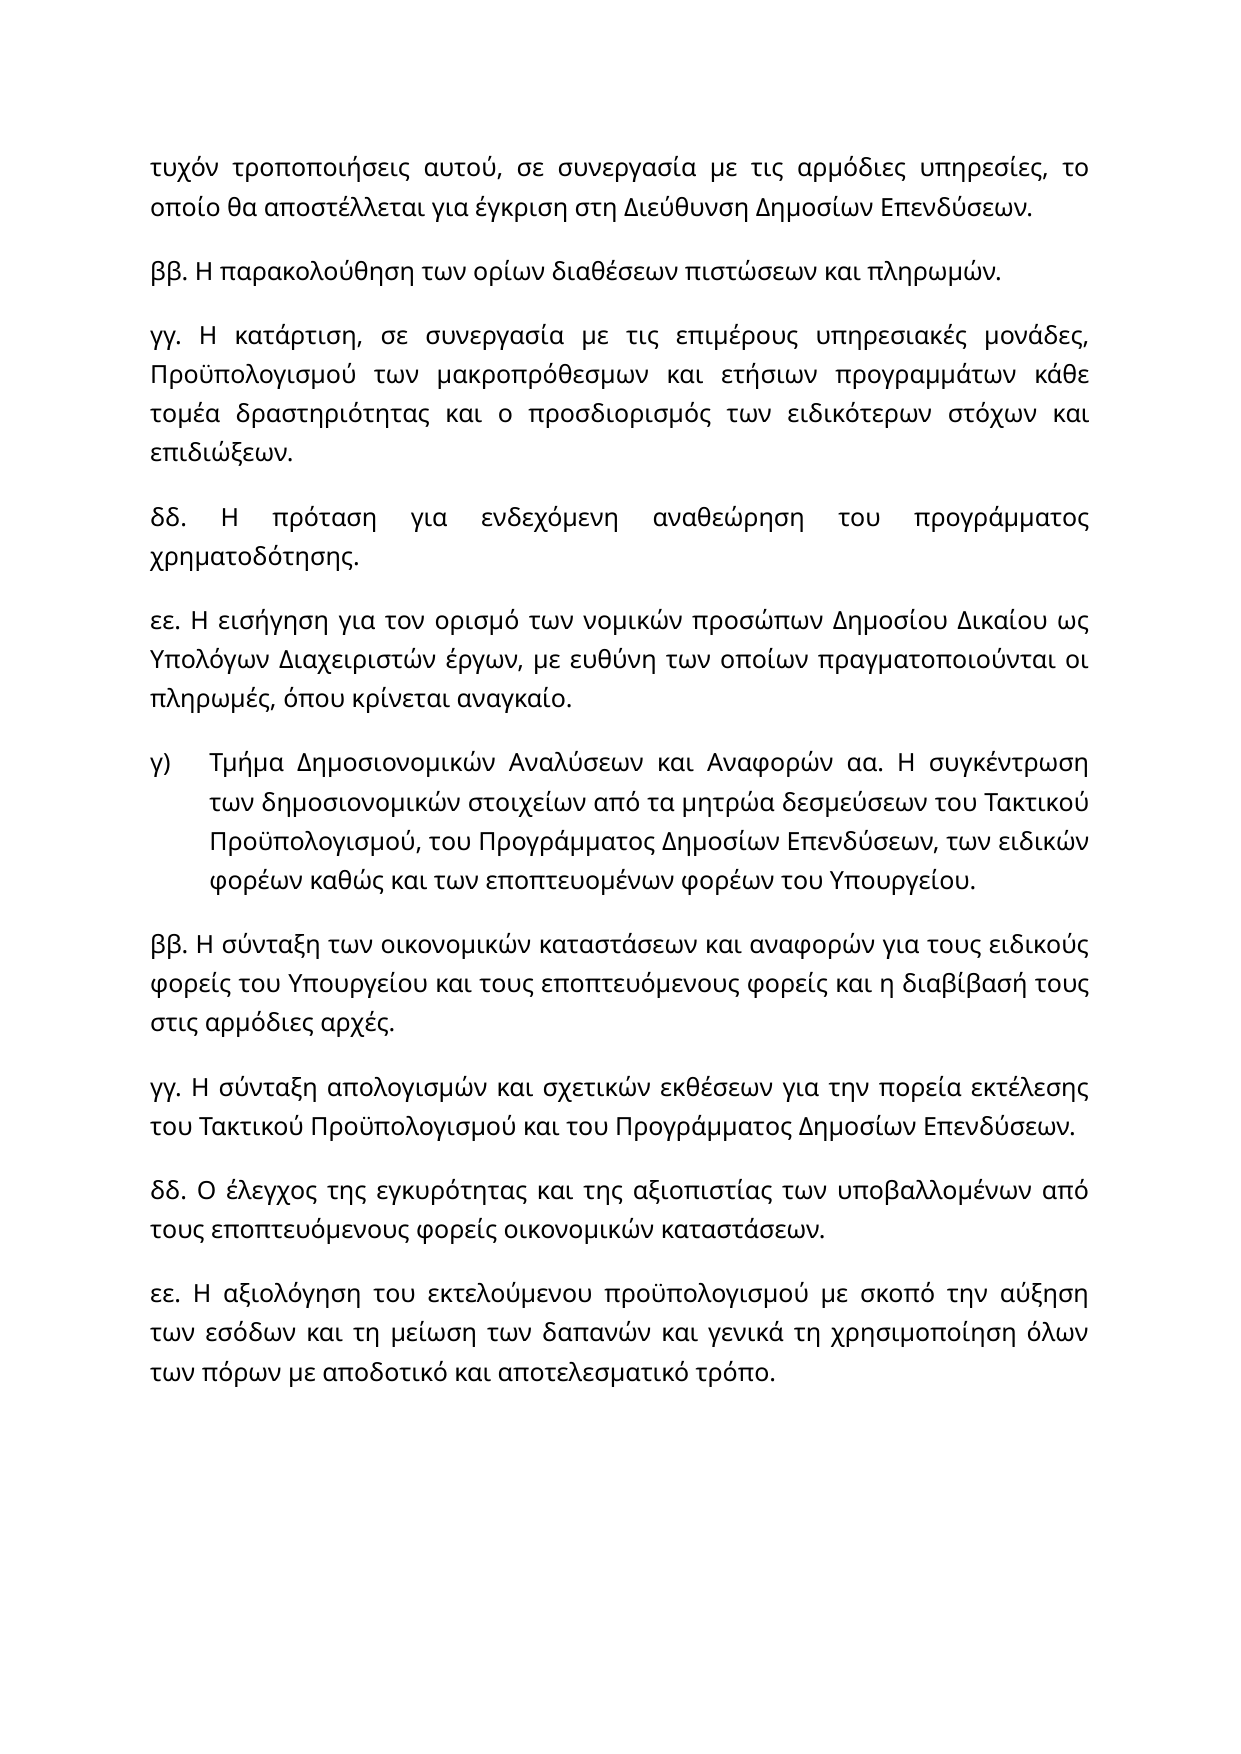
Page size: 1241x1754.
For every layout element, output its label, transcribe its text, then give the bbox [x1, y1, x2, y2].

text εε. Η εισήγηση για τον ορισμό των νομικών προσώπων Δημοσίου Δικαίου ως Υπολόγων Διαχειριστών έργων, με ευθύνη των οποίων πραγματοποιούνται οι πληρωμές, όπου κρίνεται αναγκαίο. [150, 602, 1090, 715]
text ββ. Η σύνταξη των οικονομικών καταστάσεων και αναφορών για τους ειδικούς φορείς του Υπουργείου και τους εποπτευόμενους φορείς και η διαβίβασή τους στις αρμόδιες αρχές. [150, 927, 1090, 1039]
text γγ. Η σύνταξη απολογισμών και σχετικών εκθέσεων για την πορεία εκτέλεσης του Τακτικού Προϋπολογισμού και του Προγράμματος Δημοσίων Επενδύσεων. [150, 1069, 1090, 1142]
text δδ. Η πρόταση για ενδεχόμενη αναθεώρηση του προγράμματος χρηματοδότησης. [150, 499, 1090, 572]
list γ) Τμήμα Δημοσιονομικών Αναλύσεων και Αναφορών αα. Η συγκέντρωση των δημοσιονομικών στοιχείων από τα μητρώα δεσμεύσεων του Τακτικού Προϋπολογισμού, του Προγράμματος Δημοσίων Επενδύσεων, των ειδικών φορέων καθώς και των εποπτευομένων φορέων του Υπουργείου. [150, 745, 1090, 897]
text εε. Η αξιολόγηση του εκτελούμενου προϋπολογισμού με σκοπό την αύξηση των εσόδων και τη μείωση των δαπανών και γενικά τη χρησιμοποίηση όλων των πόρων με αποδοτικό και αποτελεσματικό τρόπο. [150, 1276, 1090, 1388]
text τυχόν τροποποιήσεις αυτού, σε συνεργασία με τις αρμόδιες υπηρεσίες, το οποίο θα αποστέλλεται για έγκριση στη Διεύθυνση Δημοσίων Επενδύσεων. [150, 150, 1090, 223]
text ββ. Η παρακολούθηση των ορίων διαθέσεων πιστώσεων και πληρωμών. [150, 253, 1090, 287]
text γγ. Η κατάρτιση, σε συνεργασία με τις επιμέρους υπηρεσιακές μονάδες, Προϋπολογισμού των μακροπρόθεσμων και ετήσιων προγραμμάτων κάθε τομέα δραστηριότητας και ο προσδιορισμός των ειδικότερων στόχων και επιδιώξεων. [150, 317, 1090, 469]
text δδ. Ο έλεγχος της εγκυρότητας και της αξιοπιστίας των υποβαλλομένων από τους εποπτευόμενους φορείς οικονομικών καταστάσεων. [150, 1172, 1090, 1246]
